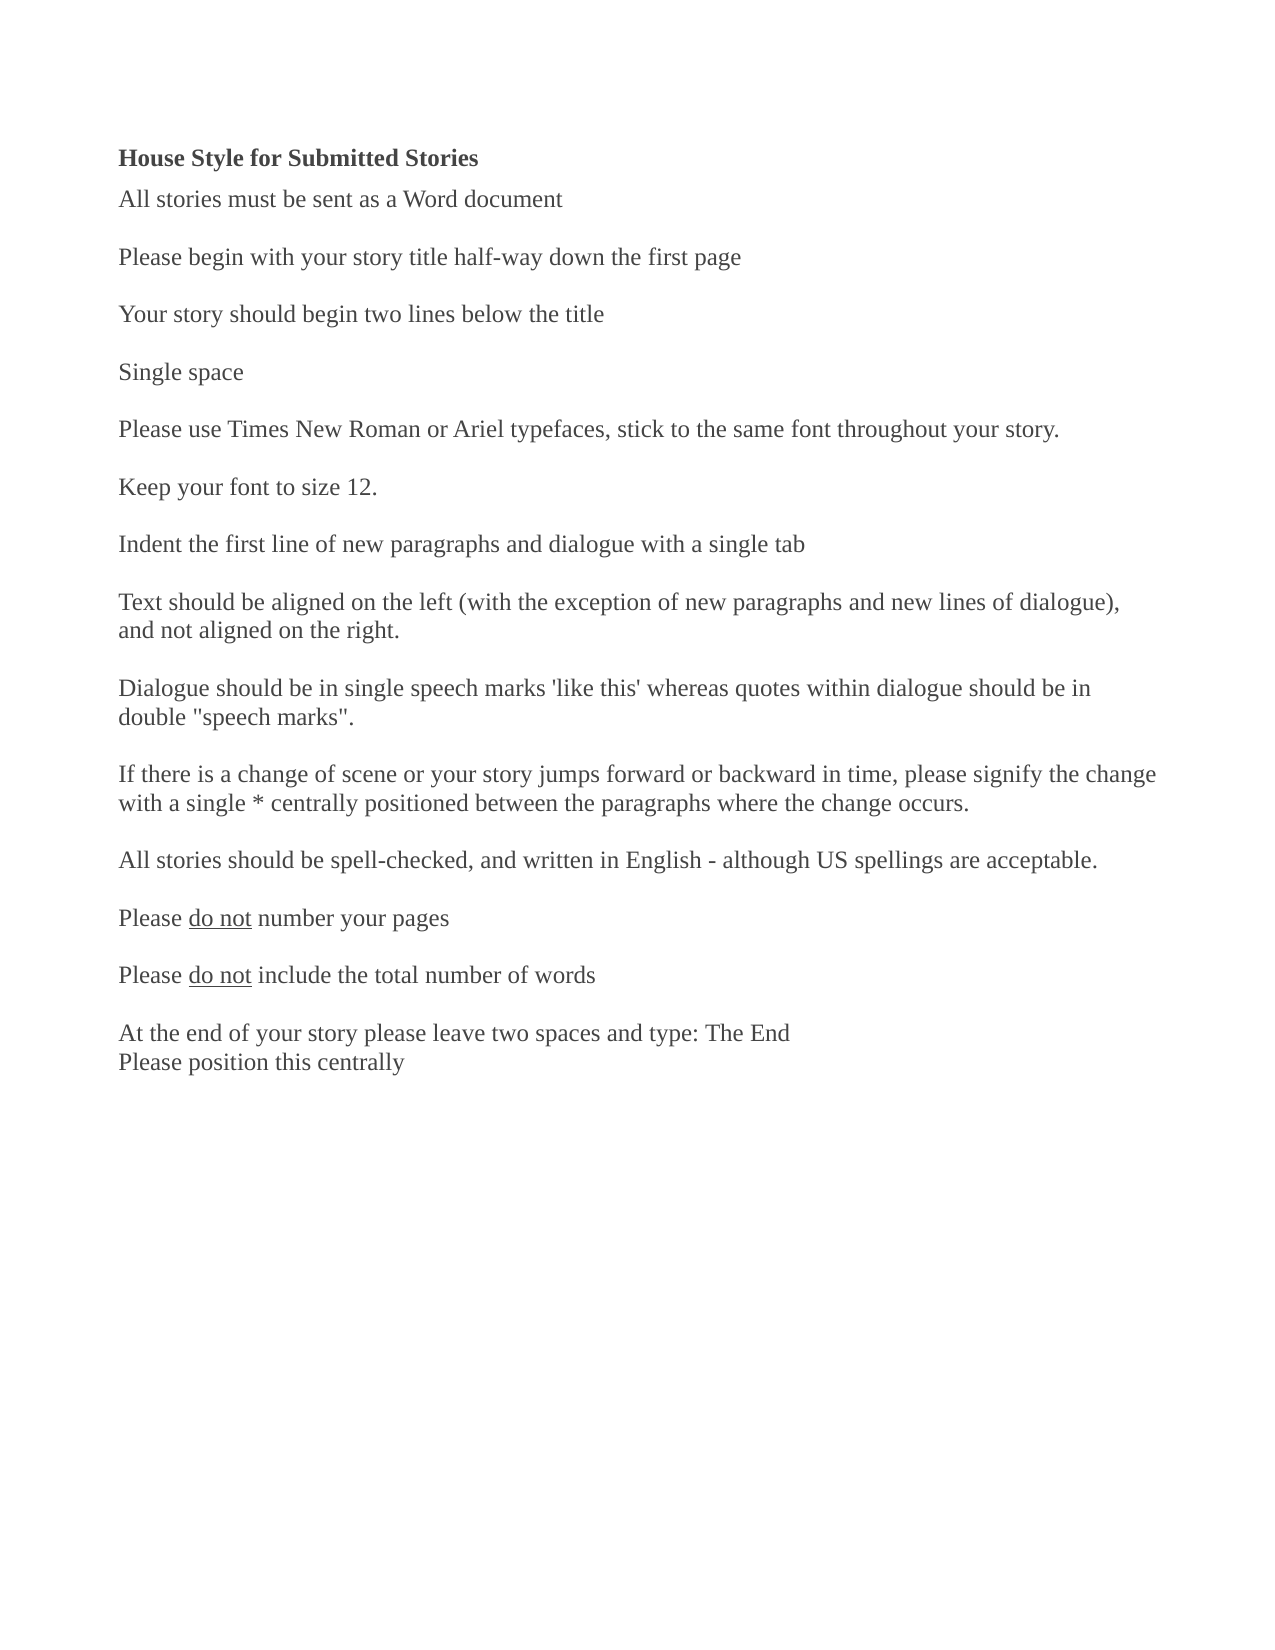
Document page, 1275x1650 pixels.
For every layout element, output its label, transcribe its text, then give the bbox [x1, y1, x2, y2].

text All stories must be sent as a Word document Please begin with your story title half-way down the first page Your story should begin two lines below the title Single space Please use Times New Roman or Ariel typefaces, stick to the same font throughout your story. Keep your font to size 12. Indent the first line of new paragraphs and dialogue with a single tab Text should be aligned on the left (with the exception of new paragraphs and new lines of dialogue), and not aligned on the right. Dialogue should be in single speech marks 'like this' whereas quotes within dialogue should be in double "speech marks". If there is a change of scene or your story jumps forward or backward in time, please signify the change with a single * centrally positioned between the paragraphs where the change occurs. All stories should be spell-checked, and written in English - although US spellings are acceptable. Please do not number your pages Please do not include the total number of words At the end of your story please leave two spaces and type: The End Please position this centrally [118, 184, 1157, 1104]
subtitle House Style for Submitted Stories [118, 143, 1157, 172]
